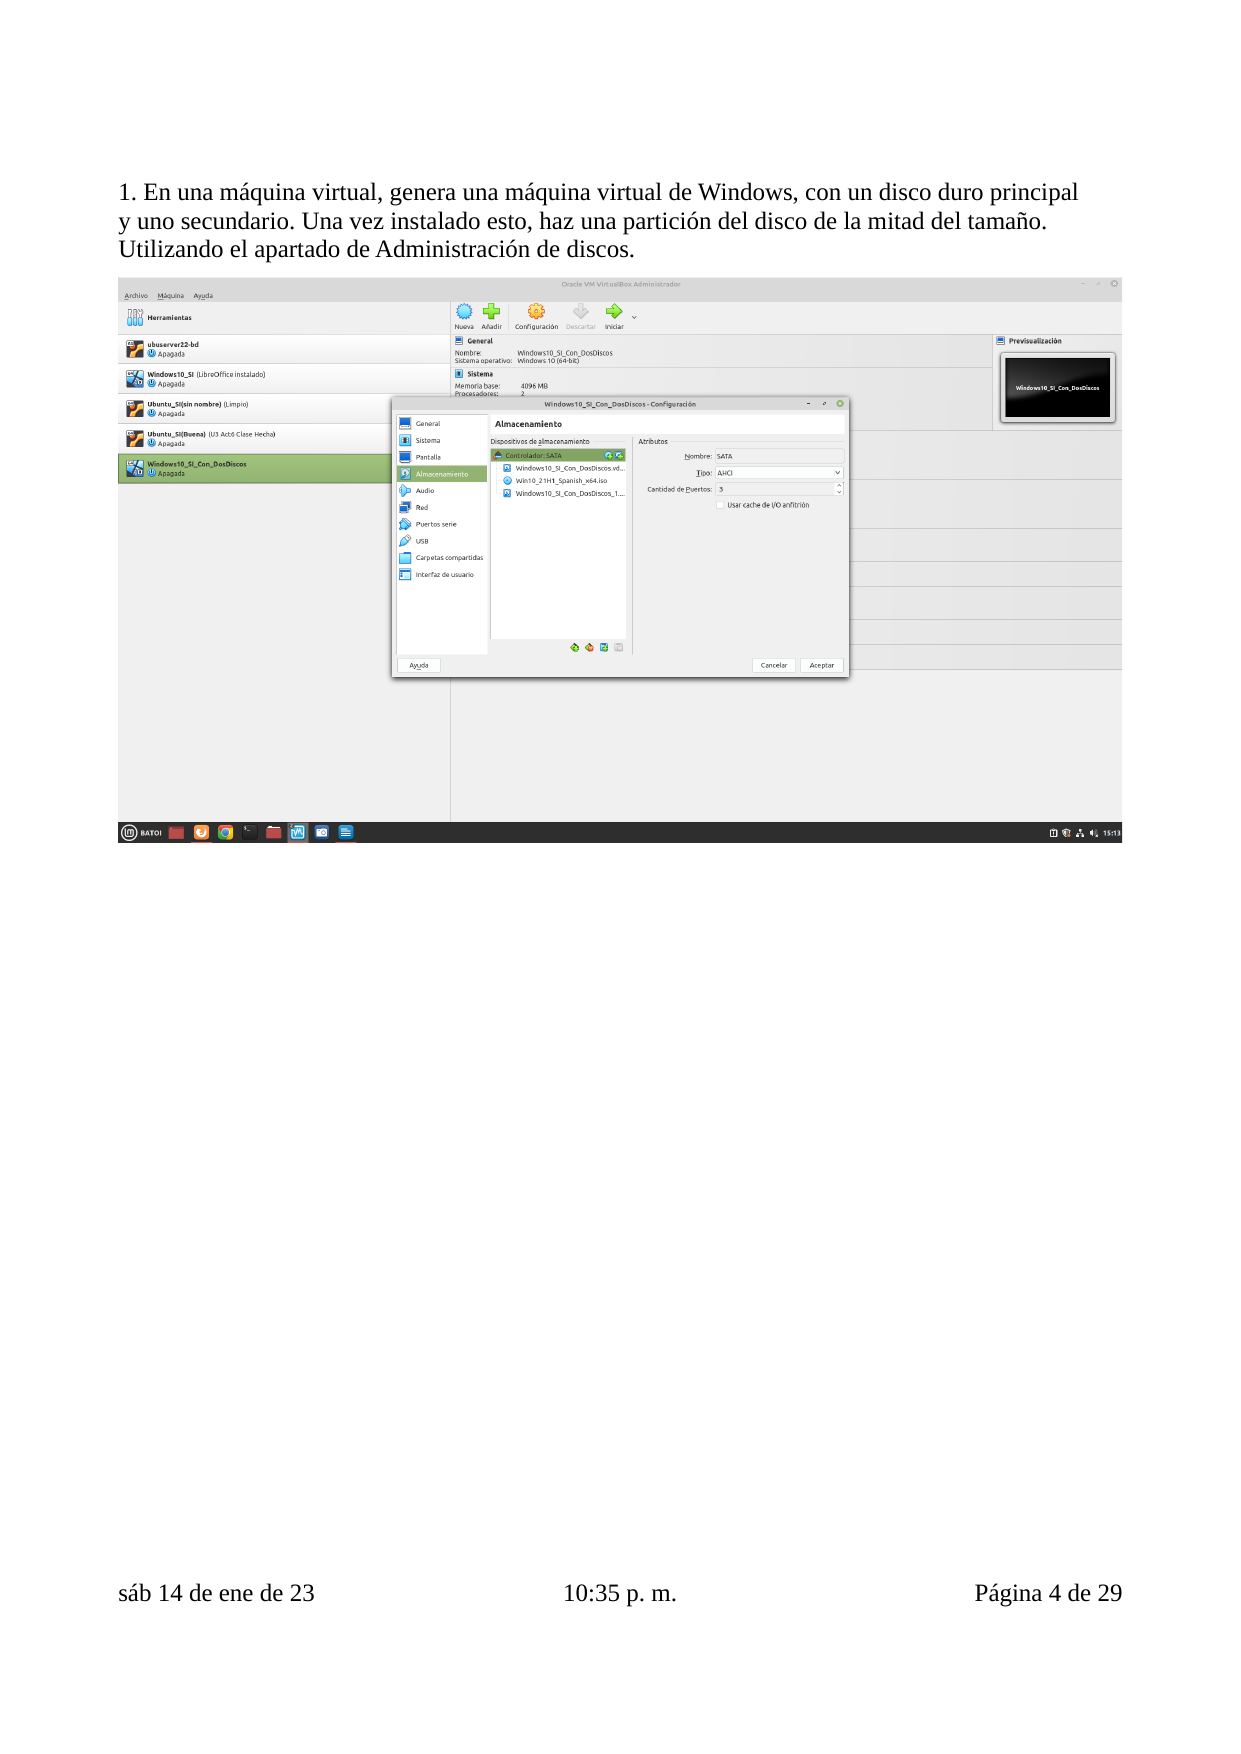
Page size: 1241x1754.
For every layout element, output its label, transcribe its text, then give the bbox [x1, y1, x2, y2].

text 1. En una máquina virtual, genera una máquina virtual de Windows, con un disco duro principal y uno secundario. Una vez instalado esto, haz una partición del disco de la mitad del tamaño. Utilizando el apartado de Administración de discos. [118, 177, 1122, 263]
picture [118, 277, 1123, 843]
